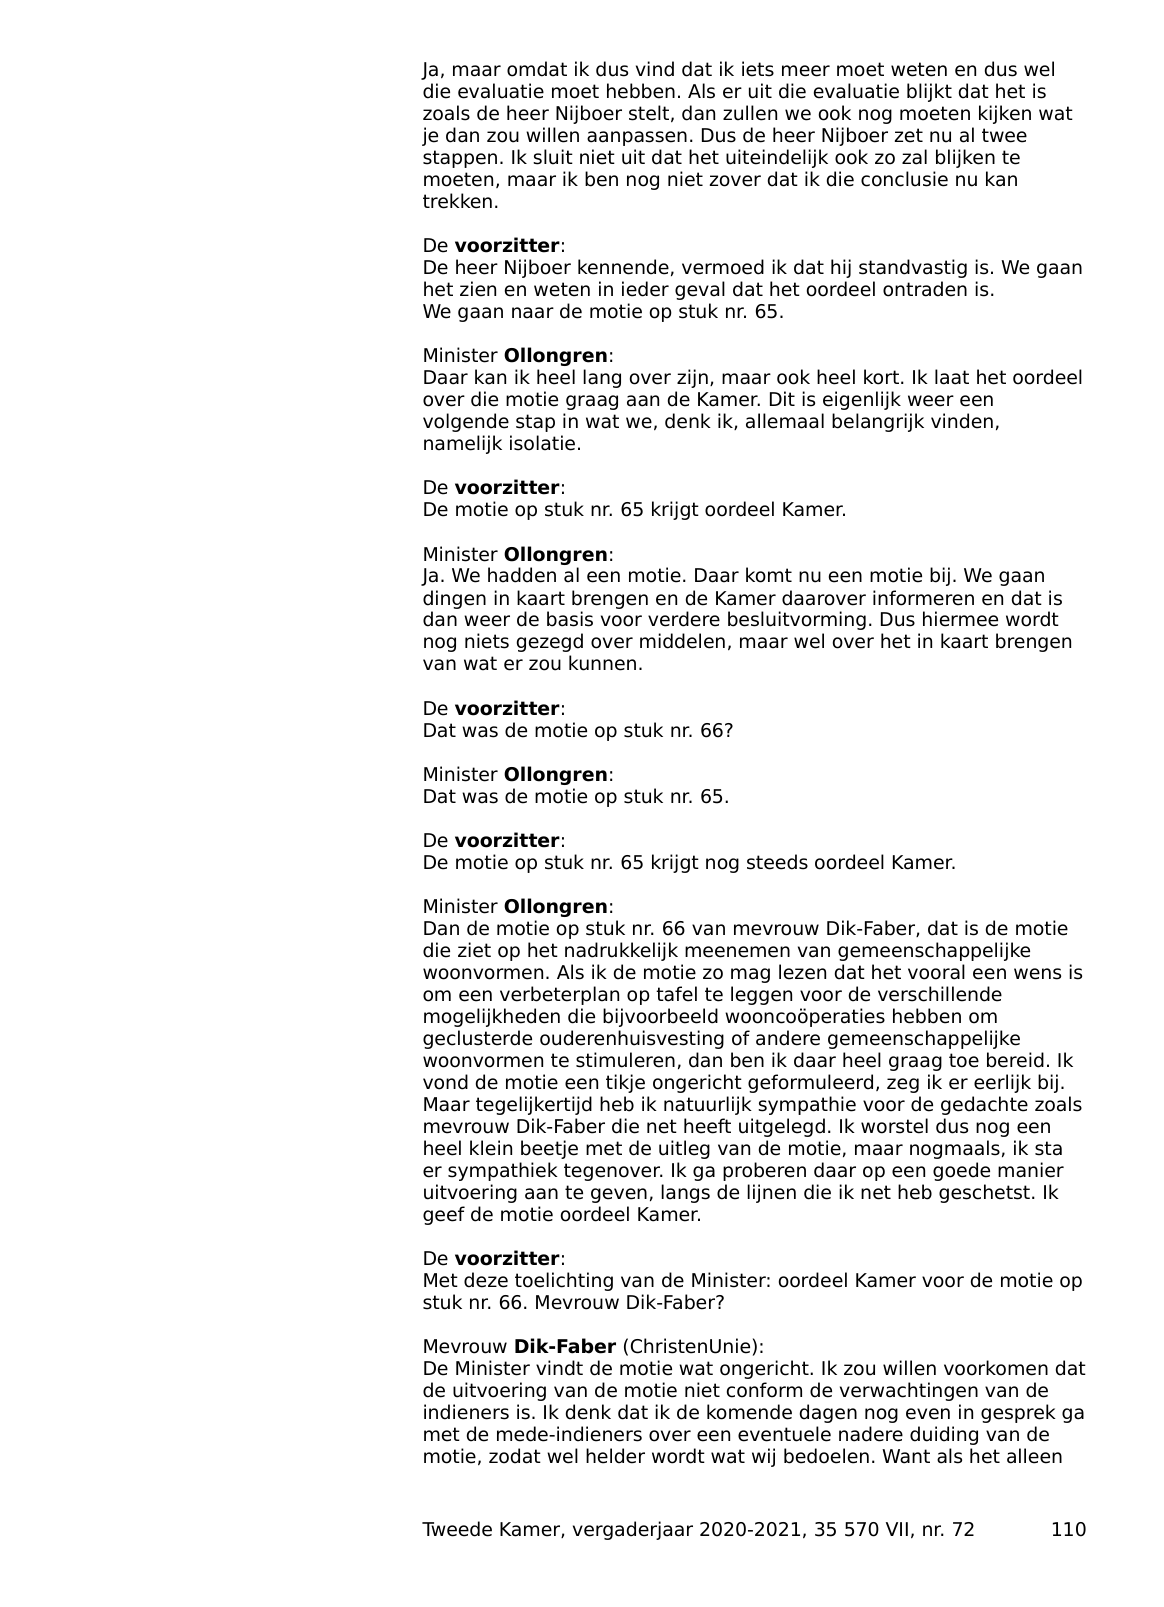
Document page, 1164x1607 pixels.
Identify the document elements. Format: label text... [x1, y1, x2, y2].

text Dat was de motie op stuk nr. 65. [422, 786, 1087, 808]
text Mevrouw Dik-Faber (ChristenUnie): [422, 1336, 1087, 1358]
text Dan de motie op stuk nr. 66 van mevrouw Dik-Faber, dat is de motie die ziet op het nadrukkelijk meenemen van gemeenschappelijke woonvormen. Als ik de motie zo mag lezen dat het vooral een wens is om een verbeterplan op tafel te leggen voor de verschillende mogelijkheden die bijvoorbeeld wooncoöperaties hebben om geclusterde ouderenhuisvesting of andere gemeenschappelijke woonvormen te stimuleren, dan ben ik daar heel graag toe bereid. Ik vond de motie een tikje ongericht geformuleerd, zeg ik er eerlijk bij. Maar tegelijkertijd heb ik natuurlijk sympathie voor de gedachte zoals mevrouw Dik-Faber die net heeft uitgelegd. Ik worstel dus nog een heel klein beetje met de uitleg van de motie, maar nogmaals, ik sta er sympathiek tegenover. Ik ga proberen daar op een goede manier uitvoering aan te geven, langs de lijnen die ik net heb geschetst. Ik geef de motie oordeel Kamer. [422, 918, 1087, 1226]
text De Minister vindt de motie wat ongericht. Ik zou willen voorkomen dat de uitvoering van de motie niet conform de verwachtingen van de indieners is. Ik denk dat ik de komende dagen nog even in gesprek ga met de mede-indieners over een eventuele nadere duiding van de motie, zodat wel helder wordt wat wij bedoelen. Want als het alleen [422, 1358, 1087, 1468]
text De voorzitter: [422, 1248, 1087, 1270]
text De motie op stuk nr. 65 krijgt nog steeds oordeel Kamer. [422, 852, 1087, 874]
text Minister Ollongren: [422, 764, 1087, 786]
text De heer Nijboer kennende, vermoed ik dat hij standvastig is. We gaan het zien en weten in ieder geval dat het oordeel ontraden is. [422, 257, 1087, 301]
text Ja, maar omdat ik dus vind dat ik iets meer moet weten en dus wel die evaluatie moet hebben. Als er uit die evaluatie blijkt dat het is zoals de heer Nijboer stelt, dan zullen we ook nog moeten kijken wat je dan zou willen aanpassen. Dus de heer Nijboer zet nu al twee stappen. Ik sluit niet uit dat het uiteindelijk ook zo zal blijken te moeten, maar ik ben nog niet zover dat ik die conclusie nu kan trekken. [422, 59, 1087, 213]
text Ja. We hadden al een motie. Daar komt nu een motie bij. We gaan dingen in kaart brengen en de Kamer daarover informeren en dat is dan weer de basis voor verdere besluitvorming. Dus hiermee wordt nog niets gezegd over middelen, maar wel over het in kaart brengen van wat er zou kunnen. [422, 565, 1087, 675]
text Minister Ollongren: [422, 896, 1087, 918]
text De voorzitter: [422, 697, 1087, 719]
text De voorzitter: [422, 477, 1087, 499]
text De voorzitter: [422, 235, 1087, 257]
text Daar kan ik heel lang over zijn, maar ook heel kort. Ik laat het oordeel over die motie graag aan de Kamer. Dit is eigenlijk weer een volgende stap in wat we, denk ik, allemaal belangrijk vinden, namelijk isolatie. [422, 367, 1087, 455]
text We gaan naar de motie op stuk nr. 65. [422, 301, 1087, 323]
text Met deze toelichting van de Minister: oordeel Kamer voor de motie op stuk nr. 66. Mevrouw Dik-Faber? [422, 1270, 1087, 1314]
text Minister Ollongren: [422, 345, 1087, 367]
text De motie op stuk nr. 65 krijgt oordeel Kamer. [422, 499, 1087, 521]
text De voorzitter: [422, 830, 1087, 852]
text Minister Ollongren: [422, 543, 1087, 565]
text Dat was de motie op stuk nr. 66? [422, 719, 1087, 741]
